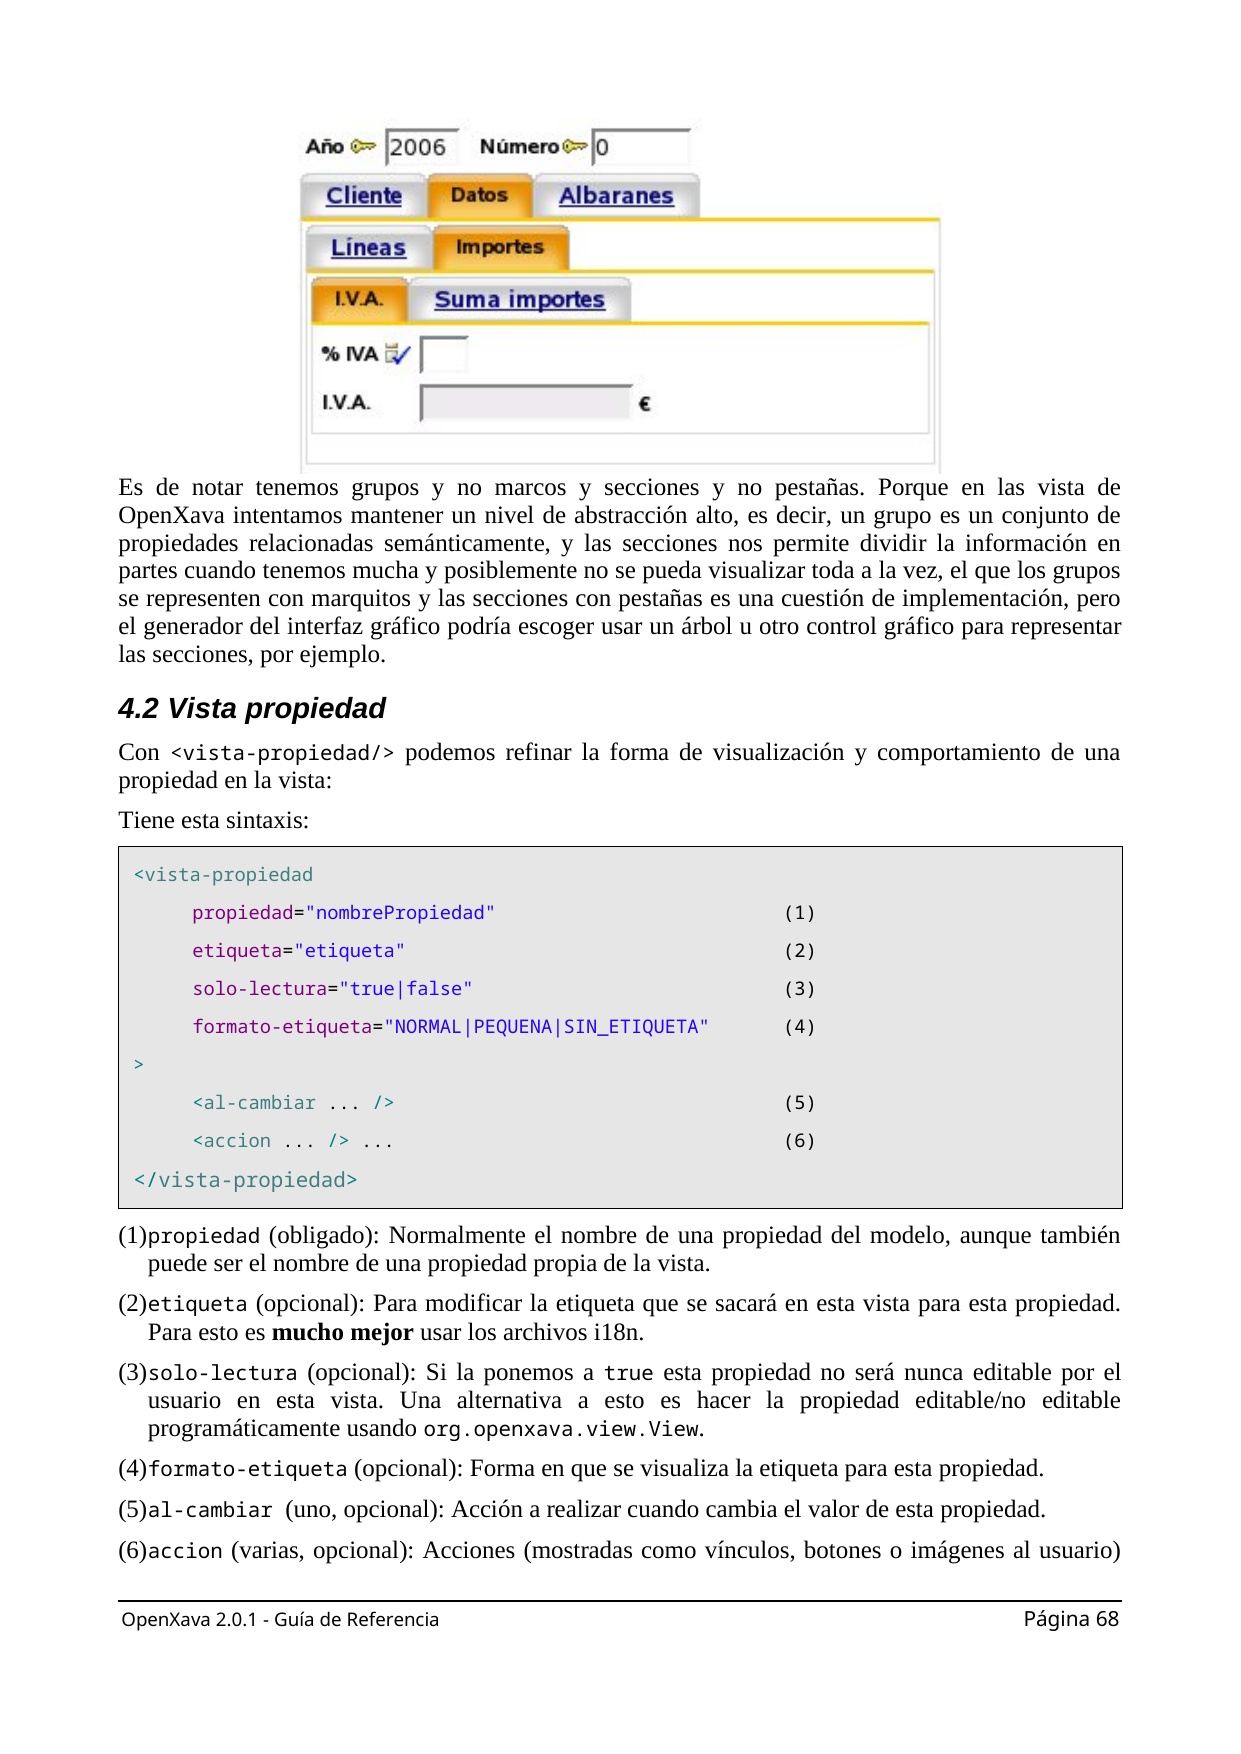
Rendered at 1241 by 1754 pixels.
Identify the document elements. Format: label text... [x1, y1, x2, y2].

text Tiene esta sintaxis: [118, 806, 1122, 834]
text <al-cambiar ... /> (5) [119, 1074, 1122, 1112]
text formato-etiqueta="NORMAL|PEQUENA|SIN_ETIQUETA" (4) [119, 998, 1122, 1036]
text <accion ... /> ... (6) [119, 1112, 1122, 1150]
text etiqueta="etiqueta" (2) [119, 922, 1122, 960]
list formato-etiqueta (opcional): Forma en que se visualiza la etiqueta para esta propiedad. [118, 1454, 1122, 1483]
list solo-lectura (opcional): Si la ponemos a true esta propiedad no será nunca editable por el usuario en esta vista. Una alternativa a esto es hacer la propiedad editable/no editable programáticamente usando org.openxava.view.View. [118, 1358, 1122, 1442]
list al-cambiar (uno, opcional): Acción a realizar cuando cambia el valor de esta propiedad. [118, 1495, 1122, 1523]
text propiedad="nombrePropiedad" (1) [119, 884, 1122, 922]
text Es de notar tenemos grupos y no marcos y secciones y no pestañas. Porque en las vista de OpenXava intentamos mantener un nivel de abstracción alto, es decir, un grupo es un conjunto de propiedades relacionadas semánticamente, y las secciones nos permite dividir la información en partes cuando tenemos mucha y posiblemente no se pueda visualizar toda a la vez, el que los grupos se representen con marquitos y las secciones con pestañas es una cuestión de implementación, pero el generador del interfaz gráfico podría escoger usar un árbol u otro control gráfico para representar las secciones, por ejemplo. [118, 474, 1122, 667]
picture [297, 118, 943, 474]
list propiedad (obligado): Normalmente el nombre de una propiedad del modelo, aunque también puede ser el nombre de una propiedad propia de la vista. [118, 1221, 1122, 1277]
text </vista-propiedad> [119, 1150, 1122, 1208]
text solo-lectura="true|false" (3) [119, 960, 1122, 998]
list accion (varias, opcional): Acciones (mostradas como vínculos, botones o imágenes al usuario) [118, 1536, 1122, 1564]
subtitle Vista propiedad [118, 692, 1122, 725]
text > [119, 1036, 1122, 1074]
text <vista-propiedad [119, 847, 1122, 884]
list etiqueta (opcional): Para modificar la etiqueta que se sacará en esta vista para esta propiedad. Para esto es mucho mejor usar los archivos i18n. [118, 1289, 1122, 1345]
text Con <vista-propiedad/> podemos refinar la forma de visualización y comportamiento de una propiedad en la vista: [118, 738, 1122, 793]
